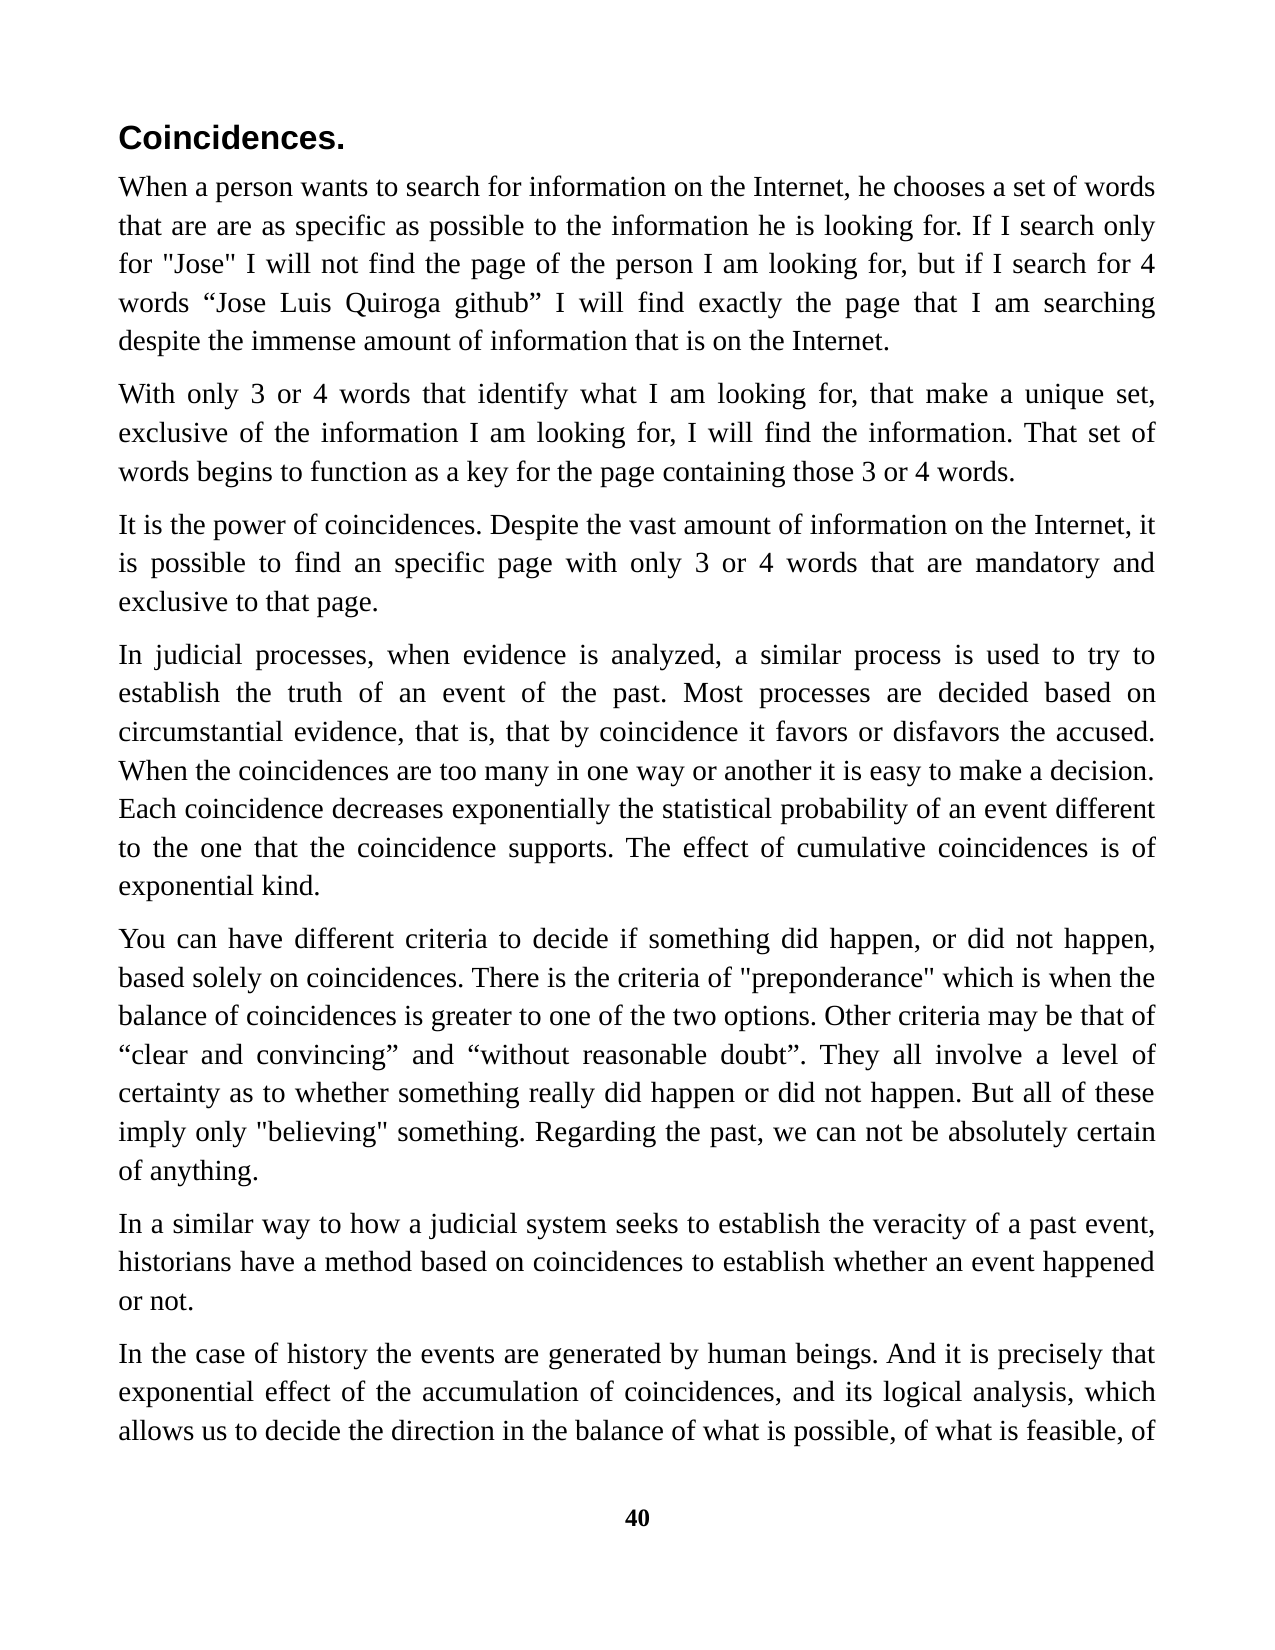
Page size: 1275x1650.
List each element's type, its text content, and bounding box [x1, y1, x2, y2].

text When a person wants to search for information on the Internet, he chooses a set of words that are are as specific as possible to the information he is looking for. If I search only for "Jose" I will not find the page of the person I am looking for, but if I search for 4 words “Jose Luis Quiroga github” I will find exactly the page that I am searching despite the immense amount of information that is on the Internet. [118, 169, 1157, 357]
text It is the power of coincidences. Despite the vast amount of information on the Internet, it is possible to find an specific page with only 3 or 4 words that are mandatory and exclusive to that page. [118, 507, 1157, 617]
text In judicial processes, when evidence is analyzed, a similar process is used to try to establish the truth of an event of the past. Most processes are decided based on circumstantial evidence, that is, that by coincidence it favors or disfavors the accused. When the coincidences are too many in one way or another it is easy to make a decision. Each coincidence decreases exponentially the statistical probability of an event different to the one that the coincidence supports. The effect of cumulative coincidences is of exponential kind. [118, 637, 1157, 902]
text You can have different criteria to decide if something did happen, or did not happen, based solely on coincidences. There is the criteria of "preponderance" which is when the balance of coincidences is greater to one of the two options. Other criteria may be that of “clear and convincing” and “without reasonable doubt”. They all involve a level of certainty as to whether something really did happen or did not happen. But all of these imply only "believing" something. Regarding the past, we can not be absolutely certain of anything. [118, 921, 1157, 1186]
text In a similar way to how a judicial system seeks to establish the veracity of a past event, historians have a method based on coincidences to establish whether an event happened or not. [118, 1206, 1157, 1316]
subtitle Coincidences. [118, 118, 1157, 157]
text In the case of history the events are generated by human beings. And it is precisely that exponential effect of the accumulation of coincidences, and its logical analysis, which allows us to decide the direction in the balance of what is possible, of what is feasible, of [118, 1336, 1157, 1447]
text With only 3 or 4 words that identify what I am looking for, that make a unique set, exclusive of the information I am looking for, I will find the information. That set of words begins to function as a key for the page containing those 3 or 4 words. [118, 377, 1157, 487]
